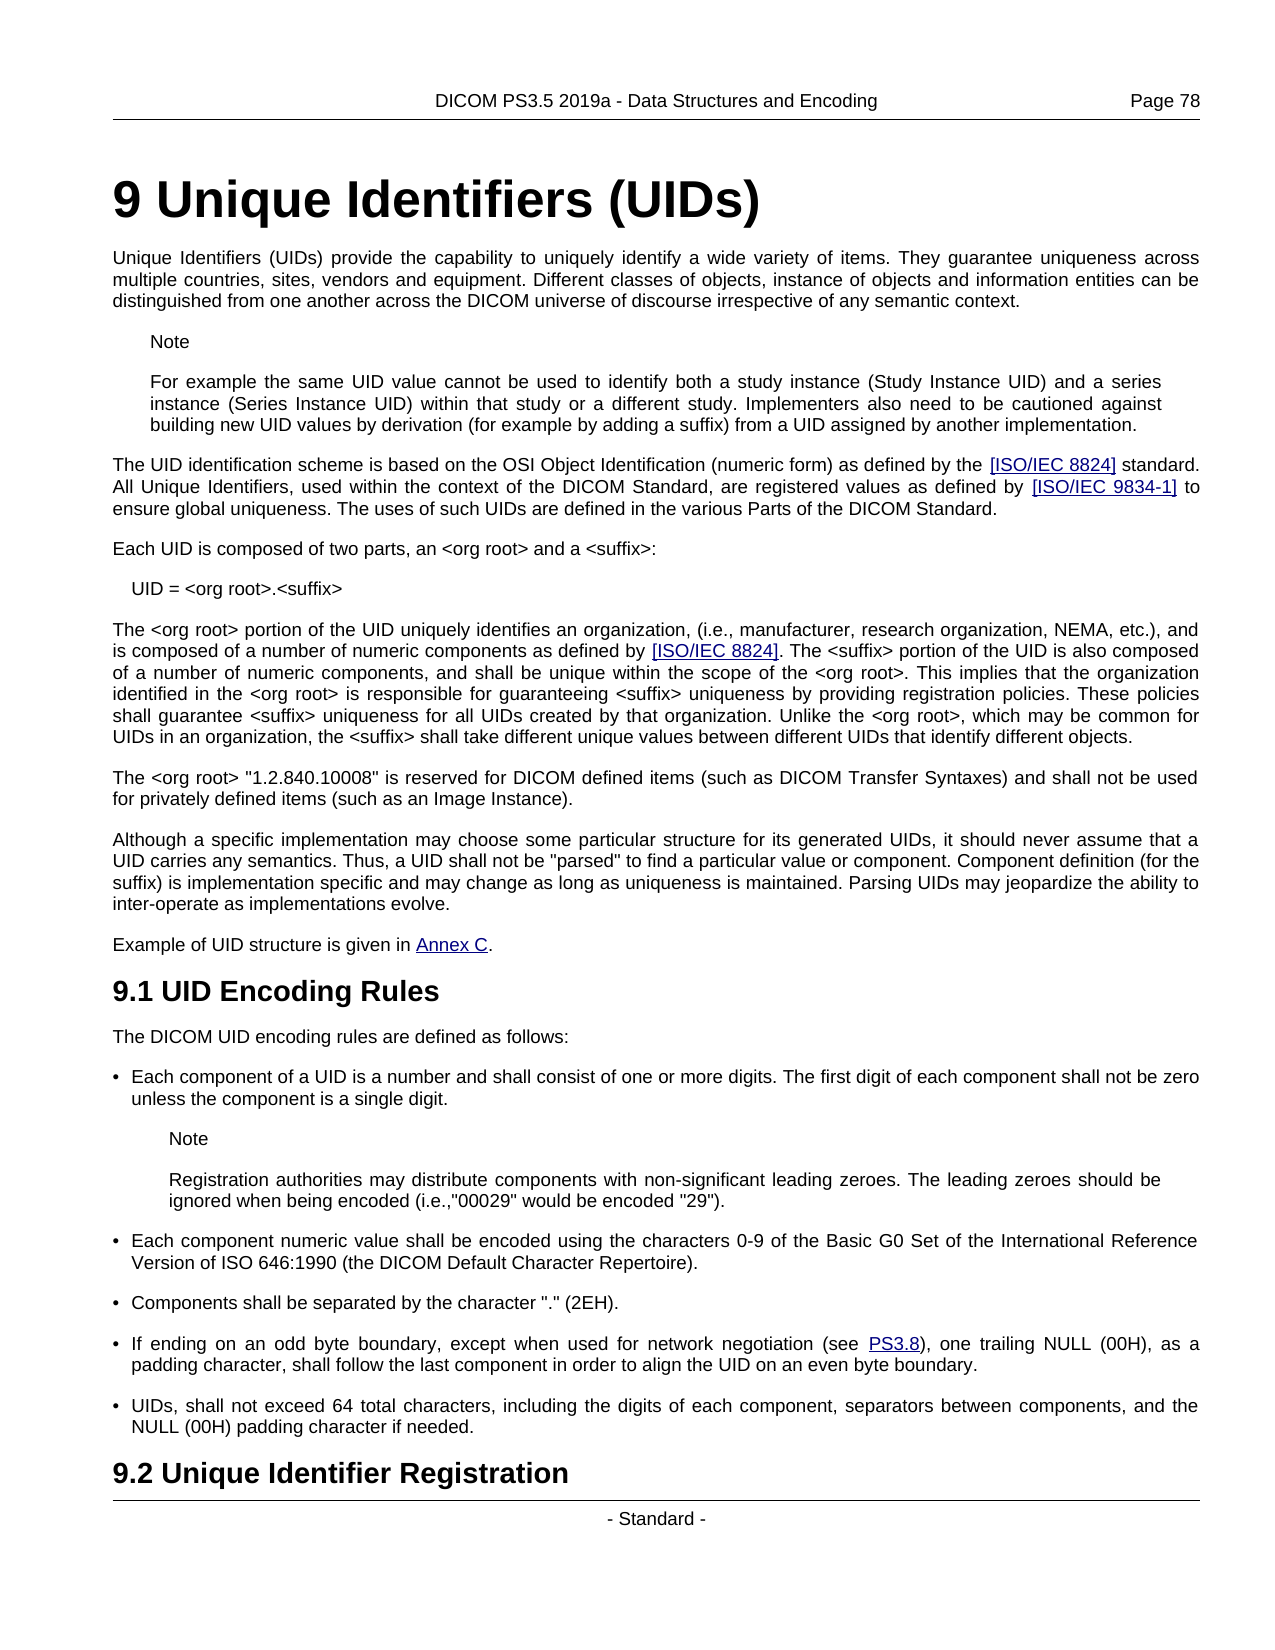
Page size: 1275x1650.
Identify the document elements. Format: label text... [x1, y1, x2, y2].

text The UID identification scheme is based on the OSI Object Identification (numeric form) as defined by the [ISO/IEC 8824] standard. All Unique Identifiers, used within the context of the DICOM Standard, are registered values as defined by [ISO/IEC 9834-1] to ensure global uniqueness. The uses of such UIDs are defined in the various Parts of the DICOM Standard. [112, 454, 1200, 519]
text 9 Unique Identifiers (UIDs) [112, 169, 1200, 228]
text UID = <org root>.<suffix> [131, 578, 1200, 599]
text The <org root> "1.2.840.10008" is reserved for DICOM defined items (such as DICOM Transfer Syntaxes) and shall not be used for privately defined items (such as an Image Instance). [112, 766, 1200, 809]
list Registration authorities may distribute components with non-significant leading zeroes. The leading zeroes should be ignored when being encoded (i.e.,"00029" would be encoded "29"). [150, 1168, 1162, 1212]
text Although a specific implementation may choose some particular structure for its generated UIDs, it should never assume that a UID carries any semantics. Thus, a UID shall not be "parsed" to find a particular value or component. Component definition (for the suffix) is implementation specific and may change as long as uniqueness is maintained. Parsing UIDs may jeopardize the ability to inter-operate as implementations evolve. [112, 828, 1200, 914]
text 9.2 Unique Identifier Registration [112, 1456, 1200, 1490]
list Each component of a UID is a number and shall consist of one or more digits. The first digit of each component shall not be zero unless the component is a single digit. [112, 1066, 1200, 1109]
list Components shall be separated by the character "." (2EH). [112, 1292, 1200, 1314]
list UIDs, shall not exceed 64 total characters, including the digits of each component, separators between components, and the NULL (00H) padding character if needed. [112, 1394, 1200, 1437]
list If ending on an odd byte boundary, except when used for network negotiation (see PS3.8), one trailing NULL (00H), as a padding character, shall follow the last component in order to align the UID on an even byte boundary. [112, 1332, 1200, 1376]
text For example the same UID value cannot be used to identify both a study instance (Study Instance UID) and a series instance (Series Instance UID) within that study or a different study. Implementers also need to be cautioned against building new UID values by derivation (for example by adding a suffix) from a UID assigned by another implementation. [150, 371, 1162, 436]
text Unique Identifiers (UIDs) provide the capability to uniquely identify a wide variety of items. They guarantee uniqueness across multiple countries, sites, vendors and equipment. Different classes of objects, instance of objects and information entities can be distinguished from one another across the DICOM universe of discourse irrespective of any semantic context. [112, 247, 1200, 312]
list Note [150, 1128, 1162, 1150]
text The DICOM UID encoding rules are defined as follows: [112, 1026, 1200, 1047]
text Each UID is composed of two parts, an <org root> and a <suffix>: [112, 538, 1200, 559]
text Note [150, 331, 1162, 352]
text The <org root> portion of the UID uniquely identifies an organization, (i.e., manufacturer, research organization, NEMA, etc.), and is composed of a number of numeric components as defined by [ISO/IEC 8824]. The <suffix> portion of the UID is also composed of a number of numeric components, and shall be unique within the scope of the <org root>. This implies that the organization identified in the <org root> is responsible for guaranteeing <suffix> uniqueness by providing registration policies. These policies shall guarantee <suffix> uniqueness for all UIDs created by that organization. Unlike the <org root>, which may be common for UIDs in an organization, the <suffix> shall take different unique values between different UIDs that identify different objects. [112, 618, 1200, 748]
list Each component numeric value shall be encoded using the characters 0-9 of the Basic G0 Set of the International Reference Version of ISO 646:1990 (the DICOM Default Character Repertoire). [112, 1230, 1200, 1273]
text Example of UID structure is given in Annex C. [112, 933, 1200, 955]
text 9.1 UID Encoding Rules [112, 974, 1200, 1007]
